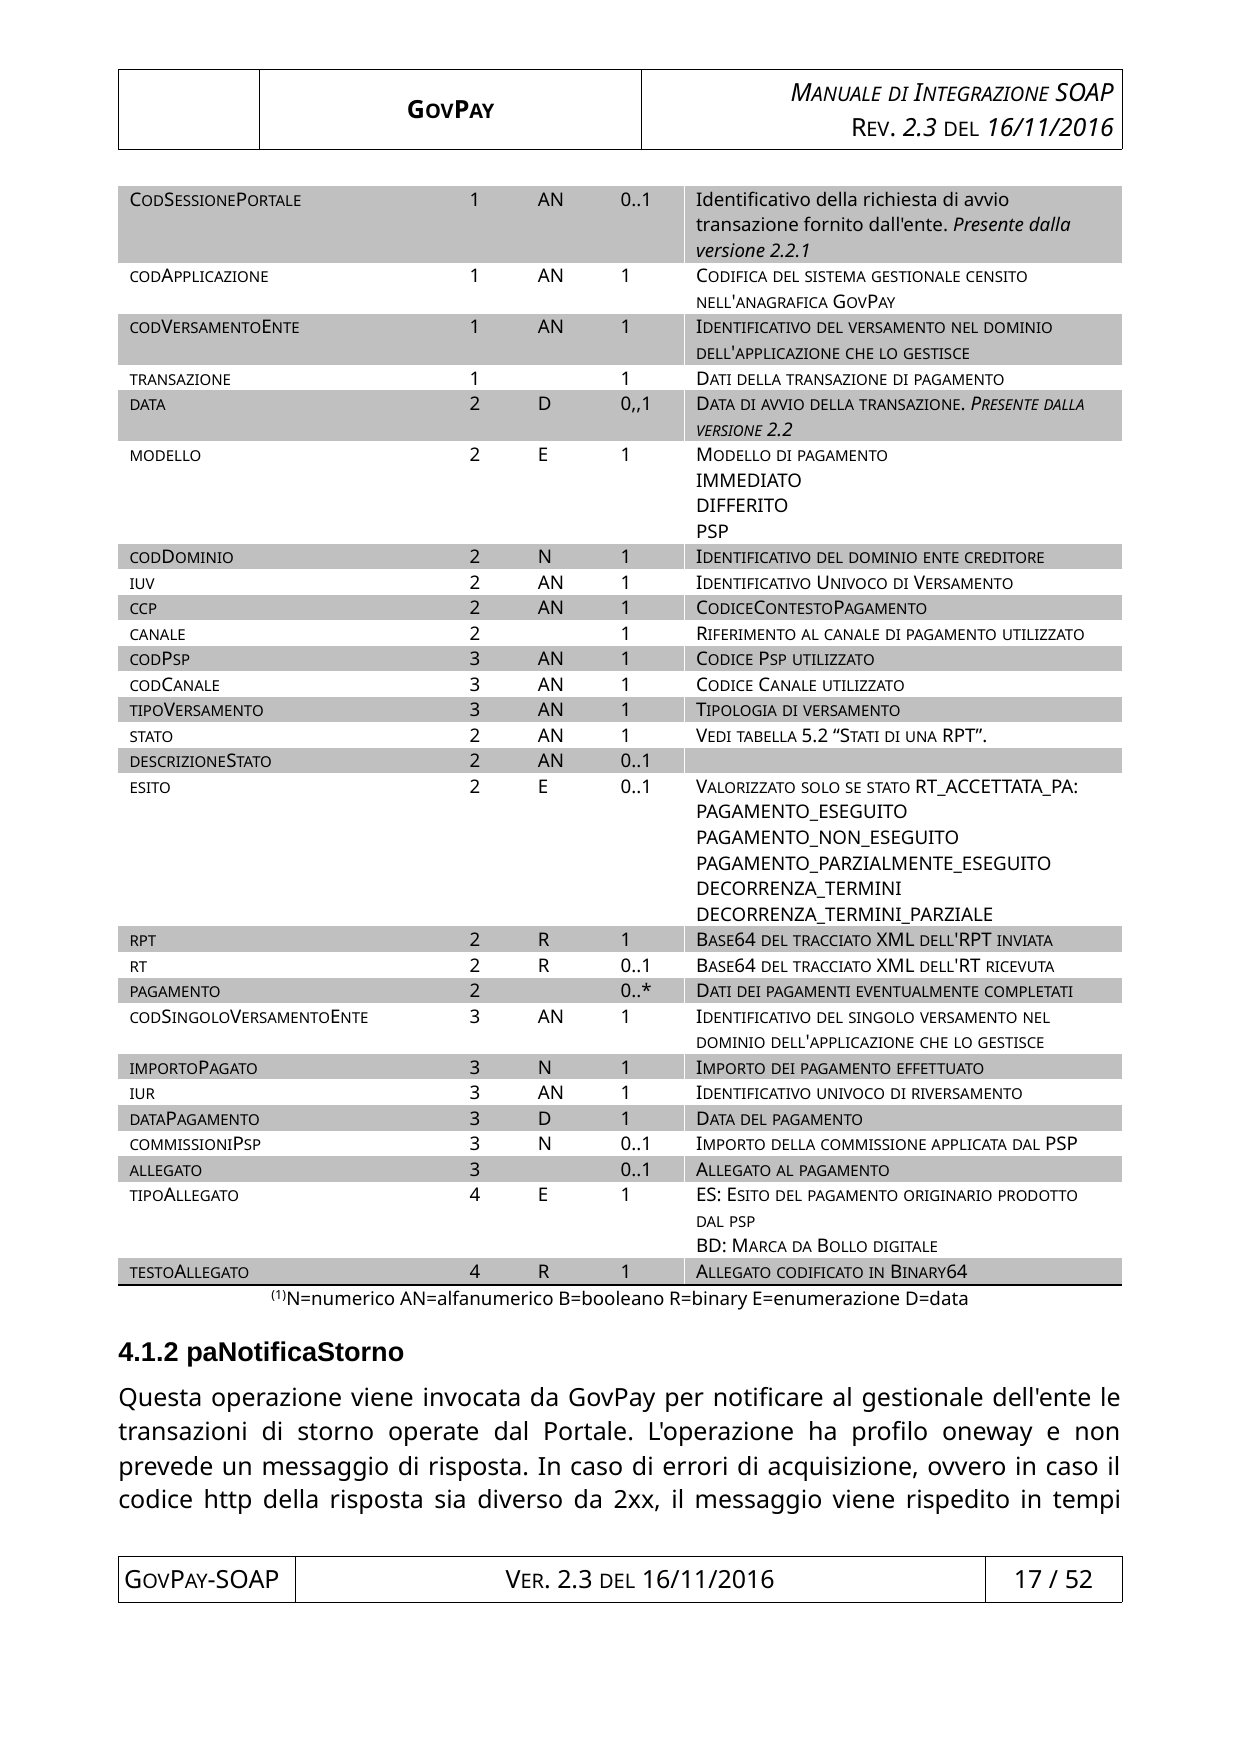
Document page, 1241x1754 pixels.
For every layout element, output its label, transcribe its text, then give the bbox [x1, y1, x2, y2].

table_cell rpt [118, 926, 458, 952]
table_cell 0..1 [609, 952, 684, 977]
table_cell 1 [609, 1003, 684, 1054]
table_cell Tipologia di versamento [685, 697, 1122, 722]
table_cell 1 [609, 314, 684, 365]
table_cell iuv [118, 569, 458, 594]
table_cell 3 [458, 1105, 526, 1131]
table_cell tipoVersamento [118, 697, 458, 722]
table_cell transazione [118, 365, 458, 390]
table_cell 1 [609, 569, 684, 594]
table_cell 1 [609, 722, 684, 748]
table_cell 2 [458, 978, 526, 1003]
table_cell esito [118, 773, 458, 926]
table_cell 1 [609, 1080, 684, 1105]
table_cell codCanale [118, 671, 458, 697]
table_cell codPsp [118, 646, 458, 671]
table_cell modello [118, 441, 458, 543]
table_cell Identificativo del versamento nel dominio dell'applicazione che lo gestisce [685, 314, 1122, 365]
table_cell 2 [458, 569, 526, 594]
table_cell pagamento [118, 978, 458, 1003]
table_cell 1 [458, 186, 526, 263]
table_cell 1 [609, 365, 684, 390]
table_cell E [526, 441, 609, 543]
table_cell 1 [609, 620, 684, 646]
table_cell testoAllegato [118, 1258, 458, 1284]
table_cell 1 [609, 1258, 684, 1284]
table_cell 1 [458, 263, 526, 314]
table_cell 1 [609, 671, 684, 697]
table_cell D [526, 1105, 609, 1131]
table_cell 1 [458, 365, 526, 390]
table_cell R [526, 926, 609, 952]
table_cell 3 [458, 697, 526, 722]
table_cell N [526, 1054, 609, 1079]
table_cell AN [526, 186, 609, 263]
table_cell iur [118, 1080, 458, 1105]
table_cell CodSessionePortale [118, 186, 458, 263]
table_cell 1 [609, 1182, 684, 1258]
table_cell codDominio [118, 544, 458, 569]
table_cell Codice Canale utilizzato [685, 671, 1122, 697]
table_cell 3 [458, 1003, 526, 1054]
table_cell 4 [458, 1182, 526, 1258]
table_cell Riferimento al canale di pagamento utilizzato [685, 620, 1122, 646]
table_cell AN [526, 314, 609, 365]
table_cell dataPagamento [118, 1105, 458, 1131]
table_cell 3 [458, 1156, 526, 1182]
table_cell 0..1 [609, 748, 684, 773]
table_cell E [526, 773, 609, 926]
table_cell 2 [458, 952, 526, 977]
table_cell Valorizzato solo se stato RT_ACCETTATA_PA: PAGAMENTO_ESEGUITO PAGAMENTO_NON_ESEGUITO PAGAMENTO_PARZIALMENTE_ESEGUITO DECORRENZA_TERMINI DECORRENZA_TERMINI_PARZIALE [685, 773, 1122, 926]
table_cell data [118, 390, 458, 441]
table_cell [685, 748, 1122, 773]
table_cell stato [118, 722, 458, 748]
table_cell 1 [609, 263, 684, 314]
table_cell N [526, 1131, 609, 1156]
table_cell 2 [458, 926, 526, 952]
table_cell 2 [458, 722, 526, 748]
table_cell AN [526, 1080, 609, 1105]
table_cell AN [526, 748, 609, 773]
table_cell [526, 365, 609, 390]
table_cell rt [118, 952, 458, 977]
table_cell 4 [458, 1258, 526, 1284]
table_cell Allegato al pagamento [685, 1156, 1122, 1182]
table_cell Identificativo del dominio ente creditore [685, 544, 1122, 569]
table_cell Dati della transazione di pagamento [685, 365, 1122, 390]
table_cell Identificativo della richiesta di avvio transazione fornito dall'ente. Presente dalla versione 2.2.1 [685, 186, 1122, 263]
table_cell 1 [609, 544, 684, 569]
table_cell [526, 1156, 609, 1182]
table_cell 1 [609, 697, 684, 722]
table_cell 0..1 [609, 1156, 684, 1182]
table_cell ccp [118, 595, 458, 620]
table_cell codApplicazione [118, 263, 458, 314]
table_cell Vedi tabella 5.2 “Stati di una RPT”. [685, 722, 1122, 748]
text Questa operazione viene invocata da GovPay per notificare al gestionale dell'ente le transazioni di storno operate dal Portale. L'operazione ha profilo oneway e non prevede un messaggio di risposta. In caso di errori di acquisizione, ovvero in caso il codice http della risposta sia diverso da 2xx, il messaggio viene rispedito in tempi [118, 1380, 1122, 1516]
table_cell Importo dei pagamento effettuato [685, 1054, 1122, 1079]
table_cell commissioniPsp [118, 1131, 458, 1156]
table_cell 0..1 [609, 773, 684, 926]
table_cell N [526, 544, 609, 569]
table_cell 0,,1 [609, 390, 684, 441]
table_cell E [526, 1182, 609, 1258]
table_cell AN [526, 1003, 609, 1054]
table_cell 0..1 [609, 1131, 684, 1156]
table_cell 0..1 [609, 186, 684, 263]
table_cell Data del pagamento [685, 1105, 1122, 1131]
table_cell R [526, 1258, 609, 1284]
table_cell codVersamentoEnte [118, 314, 458, 365]
table_cell 2 [458, 773, 526, 926]
table_cell R [526, 952, 609, 977]
table_cell Codice Psp utilizzato [685, 646, 1122, 671]
table_cell 1 [609, 1054, 684, 1079]
subtitle paNotificaStorno [118, 1336, 1122, 1367]
table_cell 1 [609, 926, 684, 952]
table_cell Identificativo univoco di riversamento [685, 1080, 1122, 1105]
table_cell CodiceContestoPagamento [685, 595, 1122, 620]
table_cell Base64 del tracciato XML dell'RT ricevuta [685, 952, 1122, 977]
table_cell AN [526, 722, 609, 748]
table_cell Allegato codificato in Binary64 [685, 1258, 1122, 1284]
table_cell 3 [458, 671, 526, 697]
table_cell Identificativo del singolo versamento nel dominio dell'applicazione che lo gestisce [685, 1003, 1122, 1054]
table_cell ES: Esito del pagamento originario prodotto dal psp BD: Marca da Bollo digitale [685, 1182, 1122, 1258]
table_cell 1 [609, 441, 684, 543]
table_cell AN [526, 697, 609, 722]
table_cell 1 [458, 314, 526, 365]
table_cell 3 [458, 646, 526, 671]
table_cell 1 [609, 646, 684, 671]
table_cell 3 [458, 1054, 526, 1079]
table_cell AN [526, 595, 609, 620]
table_cell 2 [458, 748, 526, 773]
table_cell 2 [458, 390, 526, 441]
table_cell 2 [458, 441, 526, 543]
table_cell Base64 del tracciato XML dell'RPT inviata [685, 926, 1122, 952]
table_cell Codifica del sistema gestionale censito nell'anagrafica GovPay [685, 263, 1122, 314]
text (1)N=numerico AN=alfanumerico B=booleano R=binary E=enumerazione D=data [118, 1286, 1122, 1311]
table_cell 2 [458, 595, 526, 620]
table_cell allegato [118, 1156, 458, 1182]
table_cell Modello di pagamento IMMEDIATO DIFFERITO PSP [685, 441, 1122, 543]
table_cell 3 [458, 1131, 526, 1156]
table_cell 2 [458, 620, 526, 646]
table_cell canale [118, 620, 458, 646]
table_cell 0..* [609, 978, 684, 1003]
table_cell [526, 620, 609, 646]
table_cell [526, 978, 609, 1003]
table_cell D [526, 390, 609, 441]
table_cell AN [526, 263, 609, 314]
table_cell tipoAllegato [118, 1182, 458, 1258]
table_cell Dati dei pagamenti eventualmente completati [685, 978, 1122, 1003]
table_cell AN [526, 671, 609, 697]
table_cell Identificativo Univoco di Versamento [685, 569, 1122, 594]
table_cell descrizioneStato [118, 748, 458, 773]
table_cell 3 [458, 1080, 526, 1105]
table_cell AN [526, 646, 609, 671]
table_cell importoPagato [118, 1054, 458, 1079]
table_cell AN [526, 569, 609, 594]
table_cell codSingoloVersamentoEnte [118, 1003, 458, 1054]
table_cell Data di avvio della transazione. Presente dalla versione 2.2 [685, 390, 1122, 441]
table_cell Importo della commissione applicata dal PSP [685, 1131, 1122, 1156]
table_cell 1 [609, 1105, 684, 1131]
table_cell 2 [458, 544, 526, 569]
table_cell 1 [609, 595, 684, 620]
